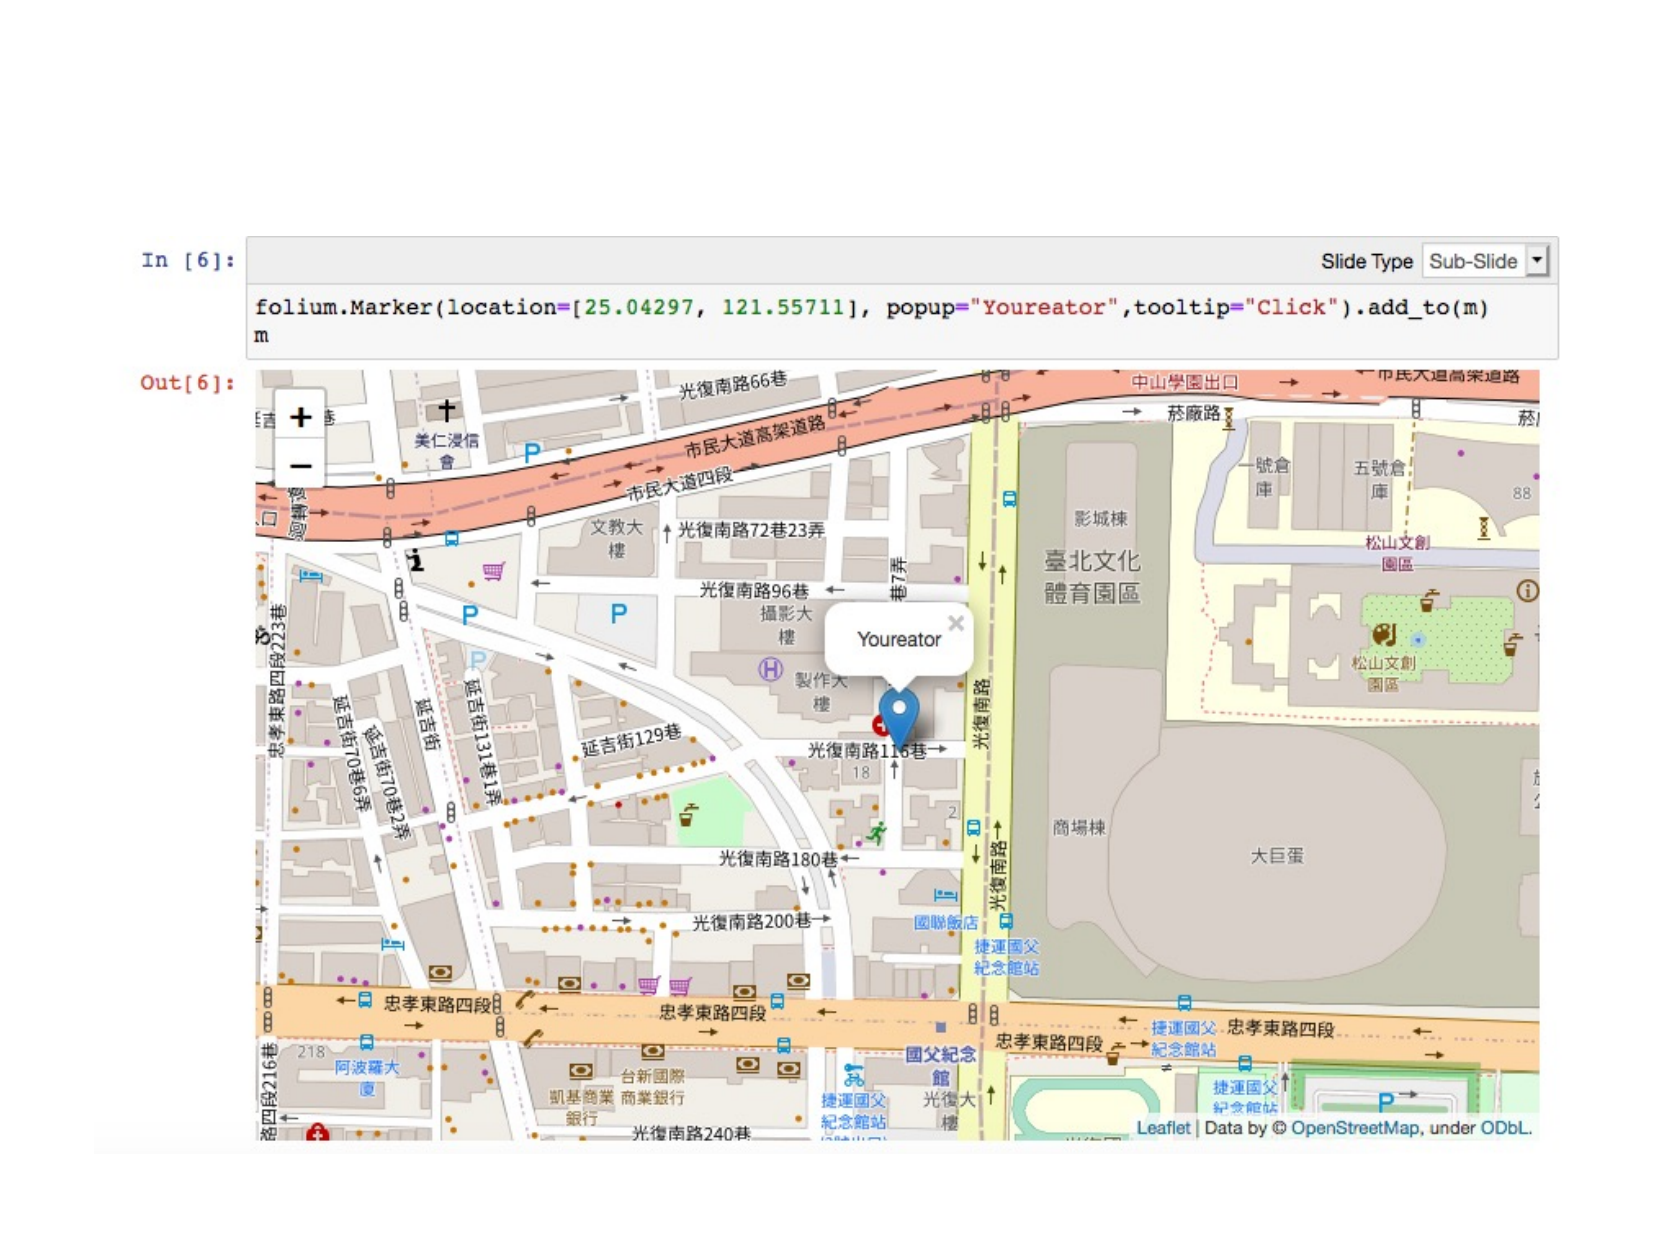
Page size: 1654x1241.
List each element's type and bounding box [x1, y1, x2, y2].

picture [94, 236, 1571, 1154]
